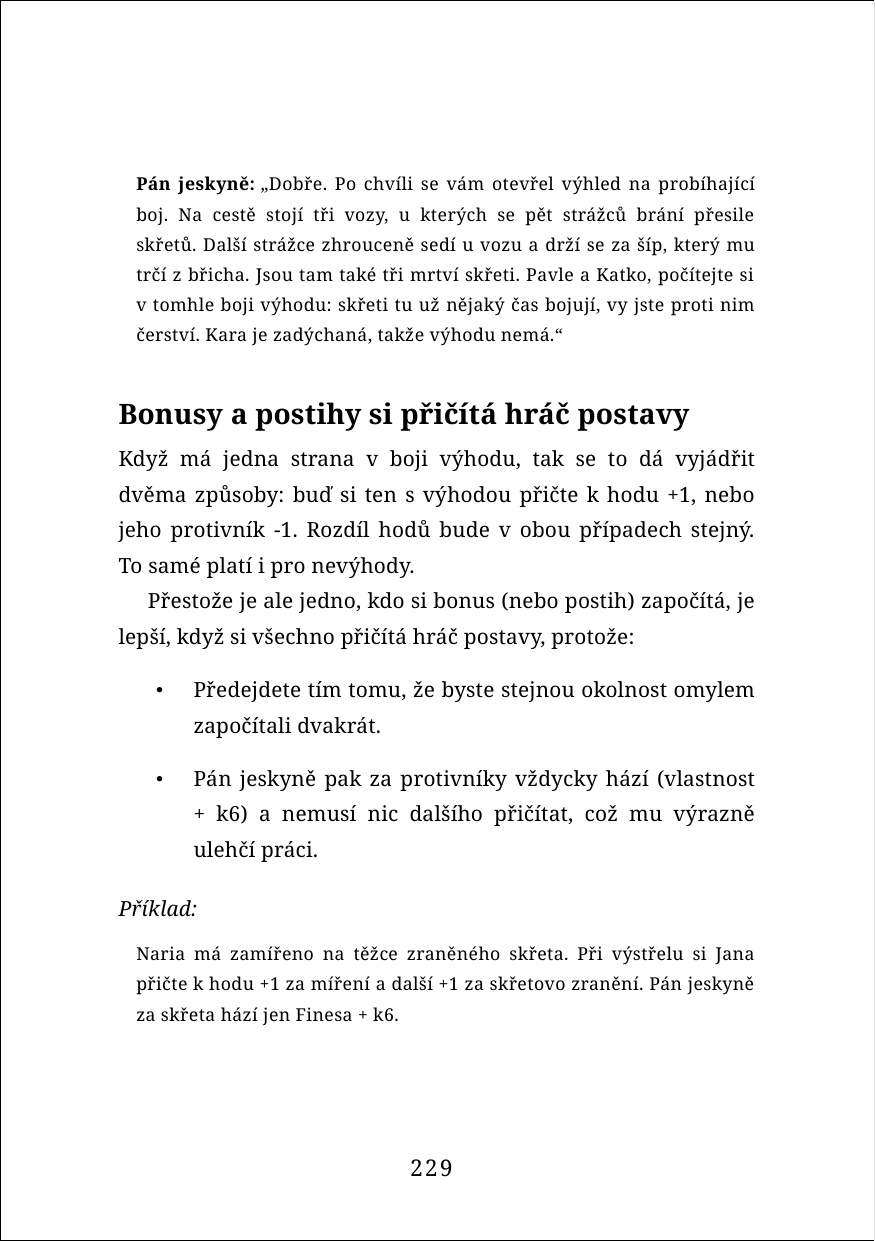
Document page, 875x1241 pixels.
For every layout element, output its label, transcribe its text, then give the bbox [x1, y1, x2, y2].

subtitle Bonusy a postihy si přičítá hráč postavy [118, 394, 756, 433]
text Pán jeskyně: „Dobře. Po chvíli se vám otevřel výhled na probíhající boj. Na cestě stojí tři vozy, u kterých se pět strážců brání přesile skřetů. Další strážce zhrouceně sedí u vozu a drží se za šíp, který mu trčí z břicha. Jsou tam také tři mrtví skřeti. Pavle a Katko, počítejte si v tomhle boji výhodu: skřeti tu už nějaký čas bojují, vy jste proti nim čerství. Kara je zadýchaná, takže výhodu nemá.“ [136, 172, 756, 347]
text Když má jedna strana v boji výhodu, tak se to dá vyjádřit dvěma způsoby: buď si ten s výhodou přičte k hodu +1, nebo jeho protivník -1. Rozdíl hodů bude v obou případech stejný. To samé platí i pro nevýhody. Přestože je ale jedno, kdo si bonus (nebo postih) započítá, je lepší, když si všechno přičítá hráč postavy, protože: [118, 444, 756, 651]
text Příklad: [118, 894, 756, 923]
list Pán jeskyně pak za protivníky vždycky hází (vlastnost + k6) a nemusí nic dalšího přičítat, což mu výrazně ulehčí práci. [156, 764, 756, 863]
text Naria má zamířeno na těžce zraněného skřeta. Při výstřelu si Jana přičte k hodu +1 za míření a další +1 za skřetovo zranění. Pán jeskyně za skřeta hází jen Finesa + k6. [136, 942, 756, 1026]
list Předejdete tím tomu, že byste stejnou okolnost omylem započítali dvakrát. [156, 675, 756, 739]
